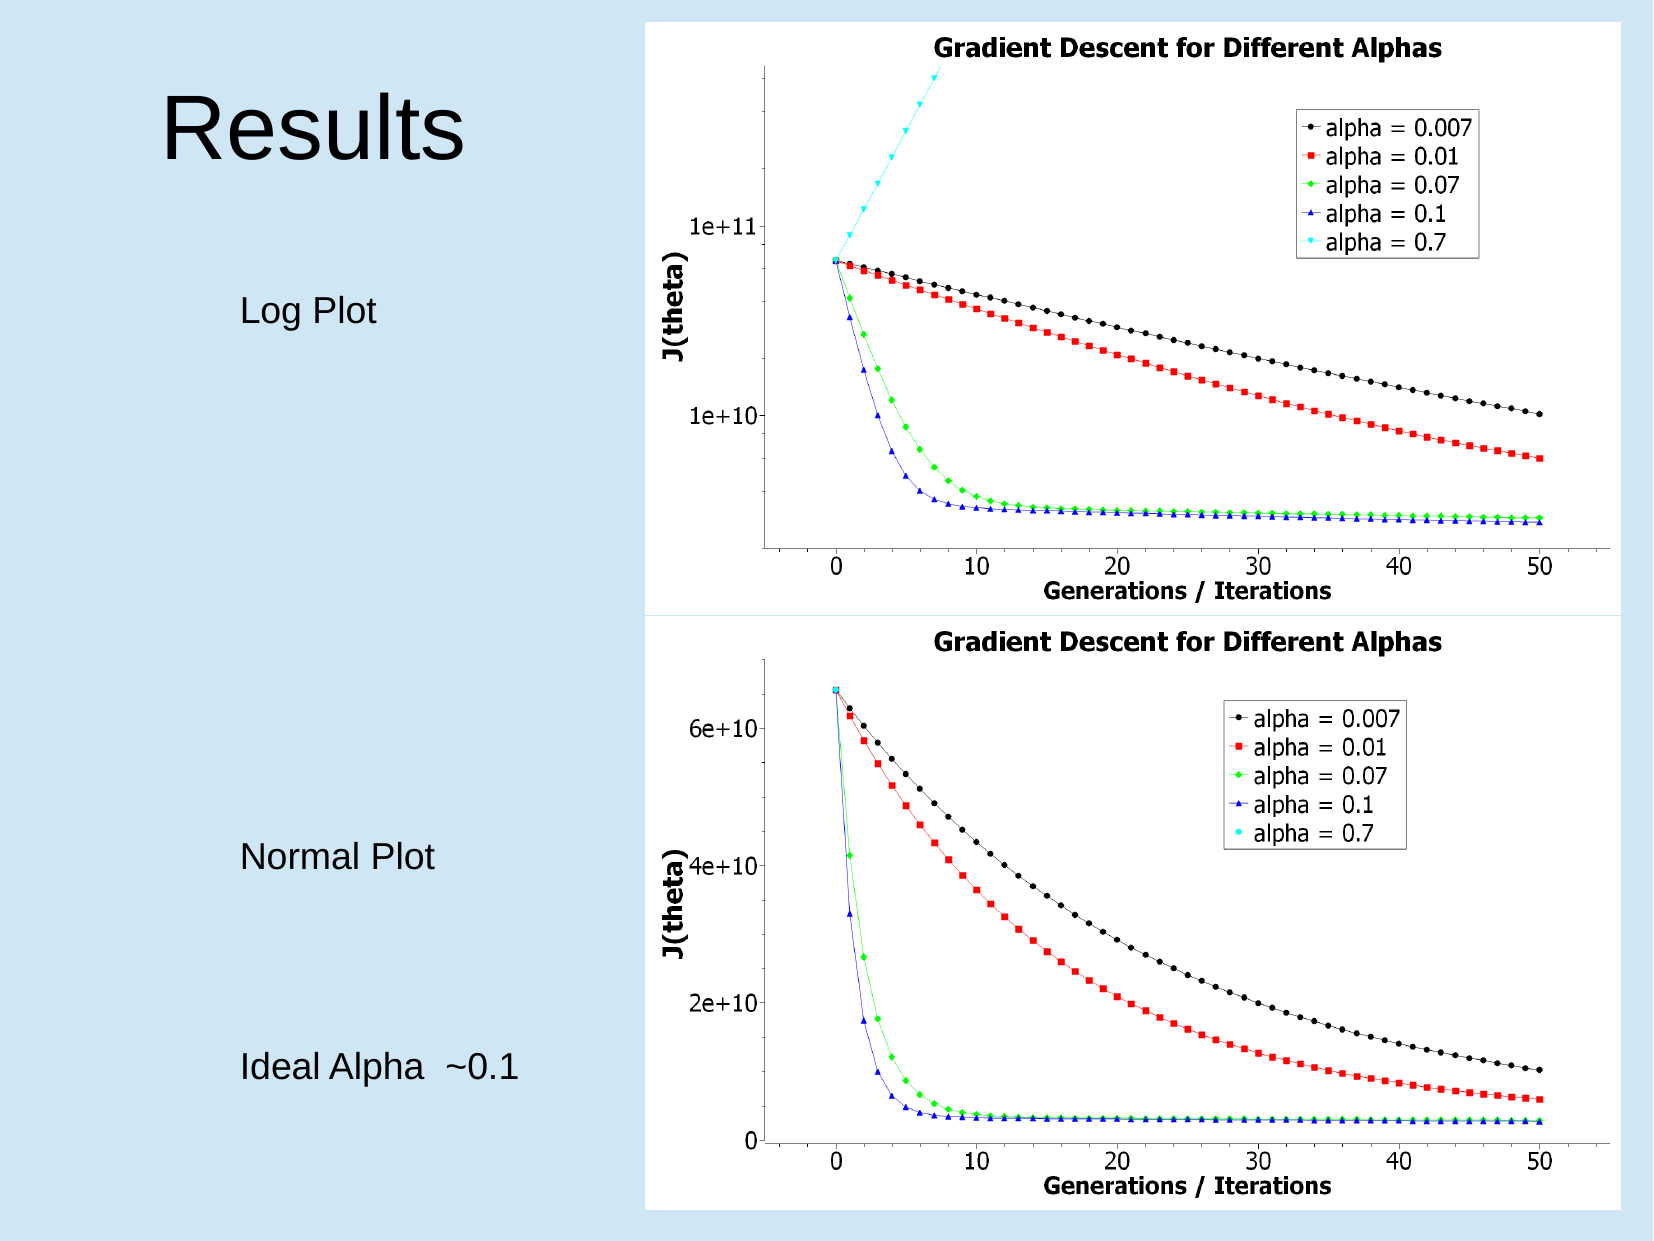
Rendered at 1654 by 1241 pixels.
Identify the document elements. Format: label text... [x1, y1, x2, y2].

title Results [27, 60, 601, 196]
text_box Log Plot Normal Plot Ideal Alpha ~0.1 [225, 282, 616, 1095]
picture [645, 22, 1621, 1210]
